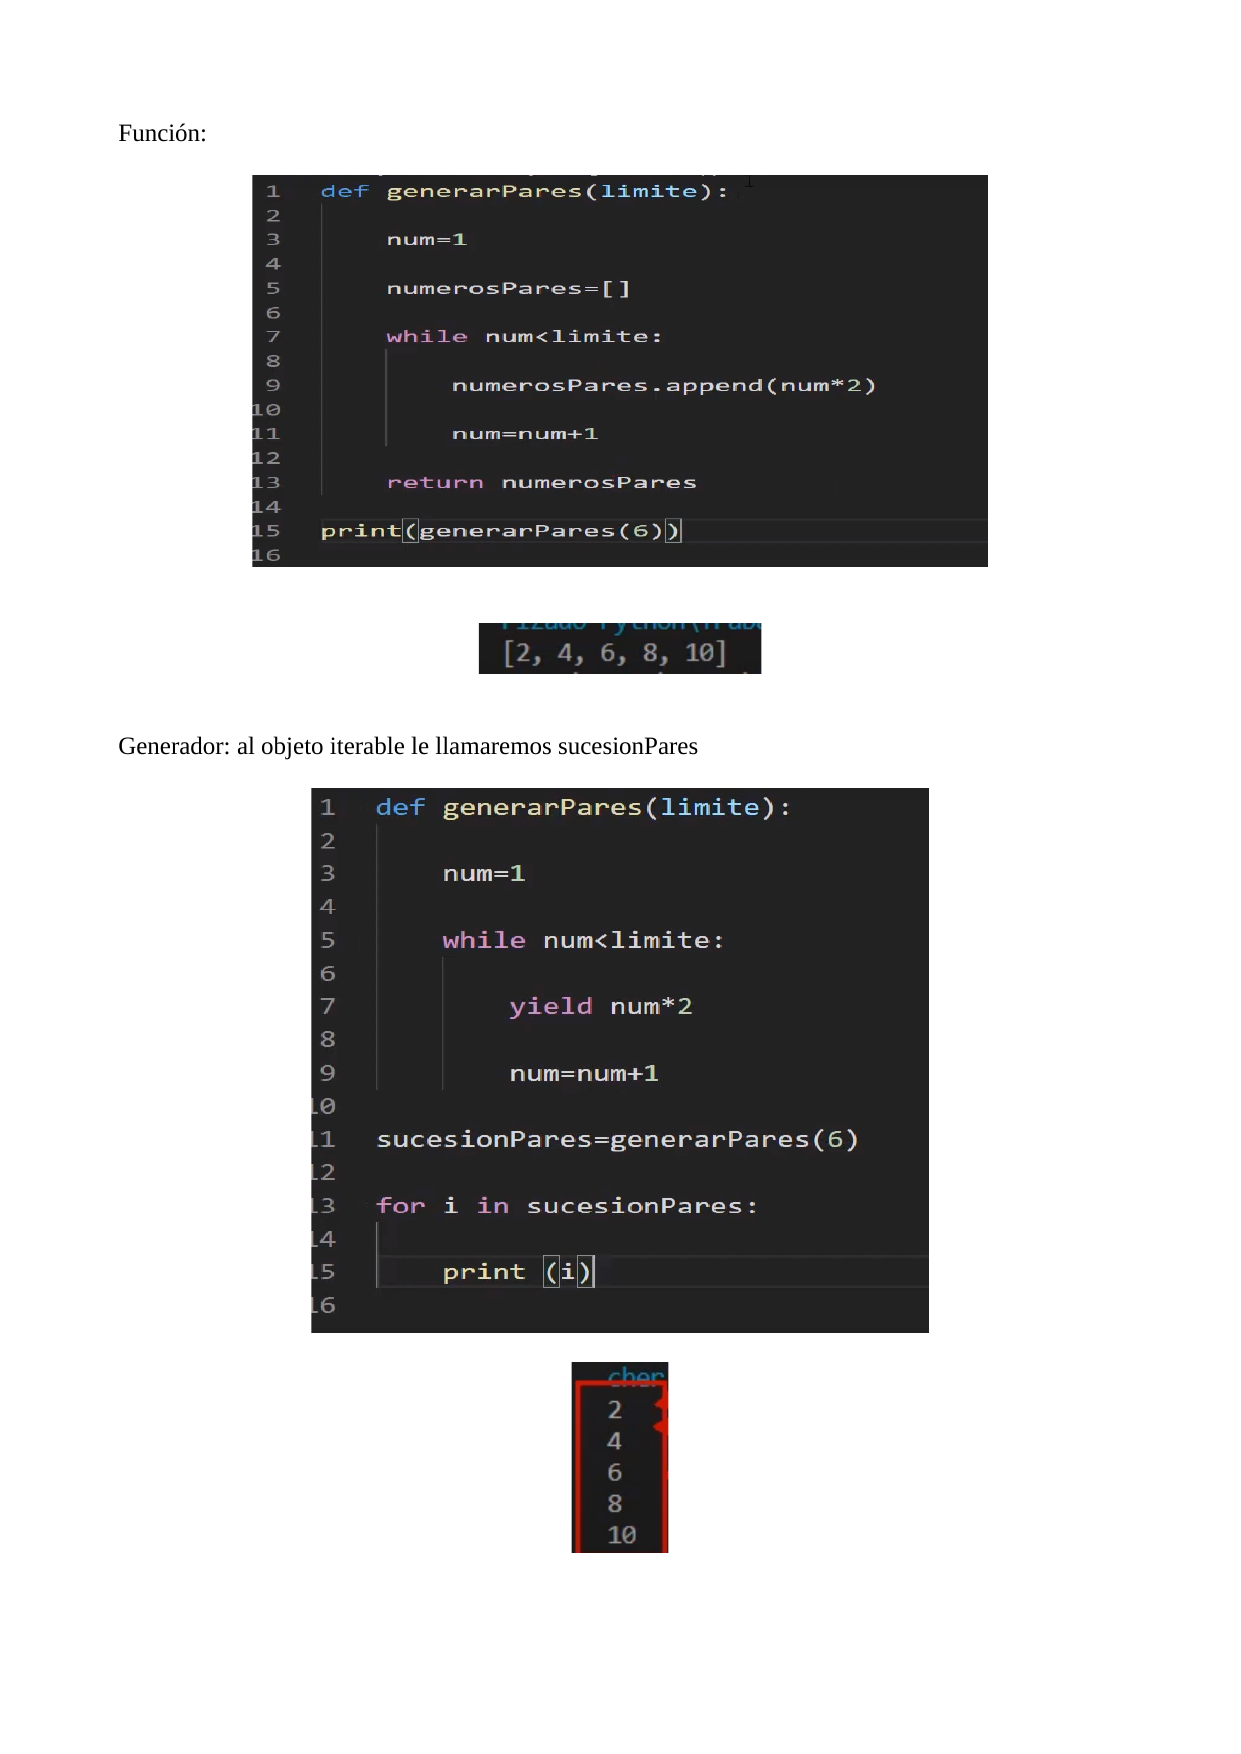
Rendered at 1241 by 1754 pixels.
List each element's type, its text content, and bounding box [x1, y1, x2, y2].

picture [571, 1362, 669, 1553]
picture [311, 788, 929, 1333]
picture [478, 623, 762, 674]
text Función: [118, 118, 1122, 147]
picture [252, 175, 988, 567]
text Generador: al objeto iterable le llamaremos sucesionPares [118, 731, 1122, 760]
